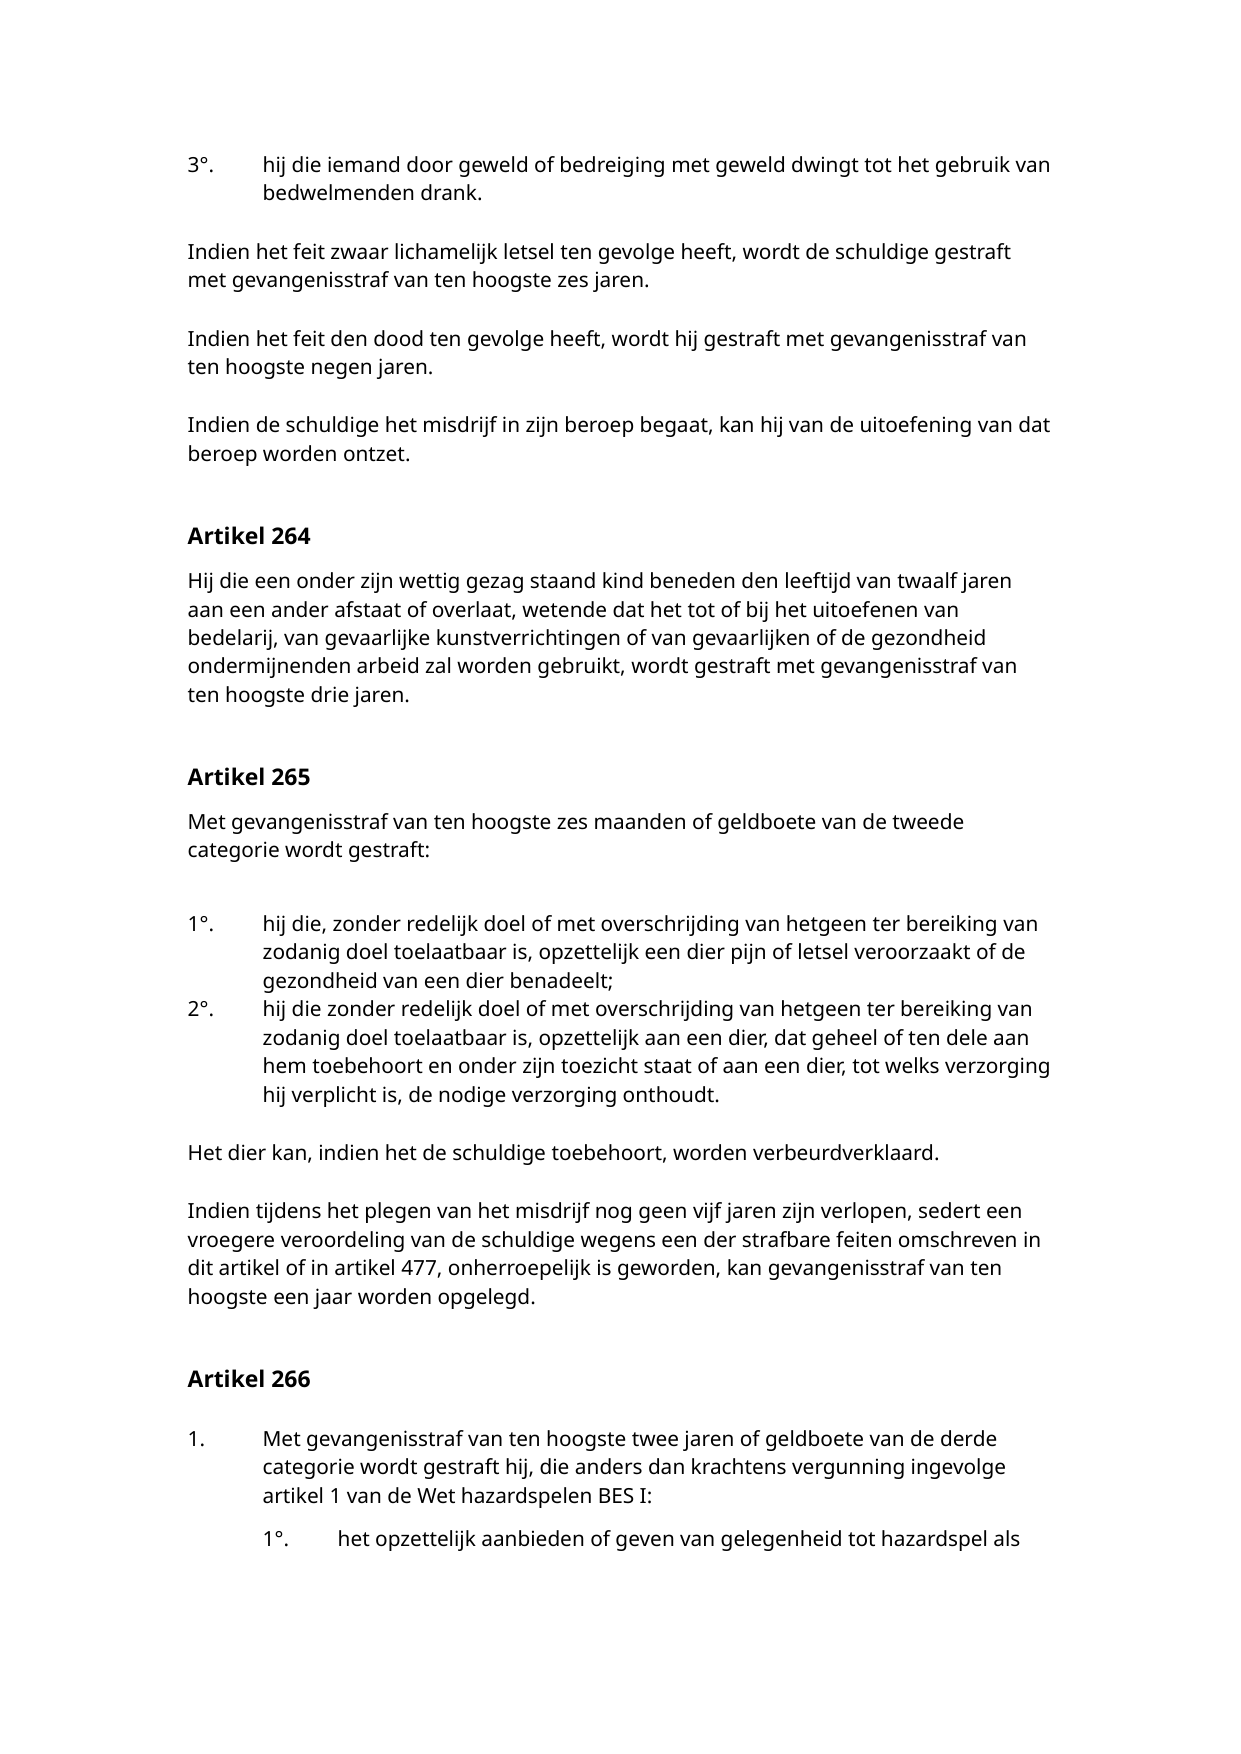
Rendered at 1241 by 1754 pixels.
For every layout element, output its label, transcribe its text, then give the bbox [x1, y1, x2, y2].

text Het dier kan, indien het de schuldige toebehoort, worden verbeurdverklaard. [187, 1138, 1053, 1167]
subtitle Artikel 265 [187, 761, 1053, 792]
subtitle Artikel 266 [187, 1363, 1053, 1394]
text Met gevangenisstraf van ten hoogste zes maanden of geldboete van de tweede categorie wordt gestraft: [187, 807, 1053, 864]
list hij die, zonder redelijk doel of met overschrijding van hetgeen ter bereiking van zodanig doel toelaatbaar is, opzettelijk een dier pijn of letsel veroorzaakt of de gezondheid van een dier benadeelt; [187, 909, 1053, 994]
list het opzettelijk aanbieden of geven van gelegenheid tot hazardspel als [262, 1524, 1053, 1553]
text Hij die een onder zijn wettig gezag staand kind beneden den leeftijd van twaalf jaren aan een ander afstaat of overlaat, wetende dat het tot of bij het uitoefenen van bedelarij, van gevaarlijke kunstverrichtingen of van gevaarlijken of de gezondheid ondermijnenden arbeid zal worden gebruikt, wordt gestraft met gevangenisstraf van ten hoogste drie jaren. [187, 566, 1053, 708]
list hij die zonder redelijk doel of met overschrijding van hetgeen ter bereiking van zodanig doel toelaatbaar is, opzettelijk aan een dier, dat geheel of ten dele aan hem toebehoort en onder zijn toezicht staat of aan een dier, tot welks verzorging hij verplicht is, de nodige verzorging onthoudt. [187, 994, 1053, 1108]
text Indien de schuldige het misdrijf in zijn beroep begaat, kan hij van de uitoefening van dat beroep worden ontzet. [187, 411, 1053, 467]
subtitle Artikel 264 [187, 520, 1053, 551]
text Indien het feit den dood ten gevolge heeft, wordt hij gestraft met gevangenisstraf van ten hoogste negen jaren. [187, 324, 1053, 381]
text Indien het feit zwaar lichamelijk letsel ten gevolge heeft, wordt de schuldige gestraft met gevangenisstraf van ten hoogste zes jaren. [187, 237, 1053, 294]
list Met gevangenisstraf van ten hoogste twee jaren of geldboete van de derde categorie wordt gestraft hij, die anders dan krachtens vergunning ingevolge artikel 1 van de Wet hazardspelen BES I: [187, 1424, 1053, 1509]
text Indien tijdens het plegen van het misdrijf nog geen vijf jaren zijn verlopen, sedert een vroegere veroordeling van de schuldige wegens een der strafbare feiten omschreven in dit artikel of in artikel 477, onherroepelijk is geworden, kan gevangenisstraf van ten hoogste een jaar worden opgelegd. [187, 1197, 1053, 1310]
list hij die iemand door geweld of bedreiging met geweld dwingt tot het gebruik van bedwelmenden drank. [187, 150, 1053, 207]
